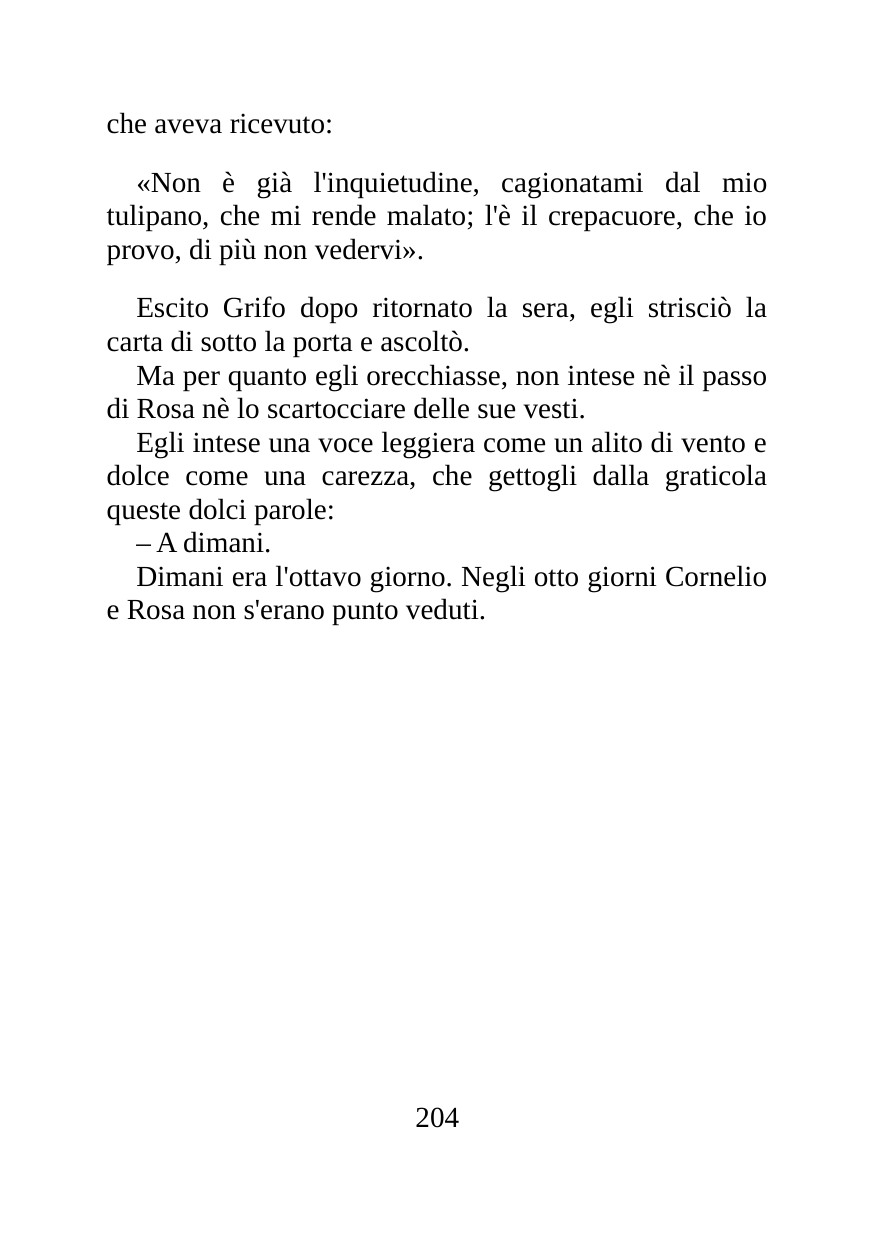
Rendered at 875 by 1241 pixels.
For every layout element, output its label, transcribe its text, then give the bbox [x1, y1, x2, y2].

text che aveva ricevuto: [106, 106, 768, 140]
text Egli intese una voce leggiera come un alito di vento e dolce come una carezza, che gettogli dalla graticola queste dolci parole: [106, 425, 768, 525]
text ‒ A dimani. [106, 525, 768, 559]
text Escito Grifo dopo ritornato la sera, egli strisciò la carta di sotto la porta e ascoltò. [106, 291, 768, 358]
text «Non è già l'inquietudine, cagionatami dal mio tulipano, che mi rende malato; l'è il crepacuore, che io provo, di più non vedervi». [106, 165, 768, 266]
text Ma per quanto egli orecchiasse, non intese nè il passo di Rosa nè lo scartocciare delle sue vesti. [106, 358, 768, 425]
text Dimani era l'ottavo giorno. Negli otto giorni Cornelio e Rosa non s'erano punto veduti. [106, 559, 768, 626]
